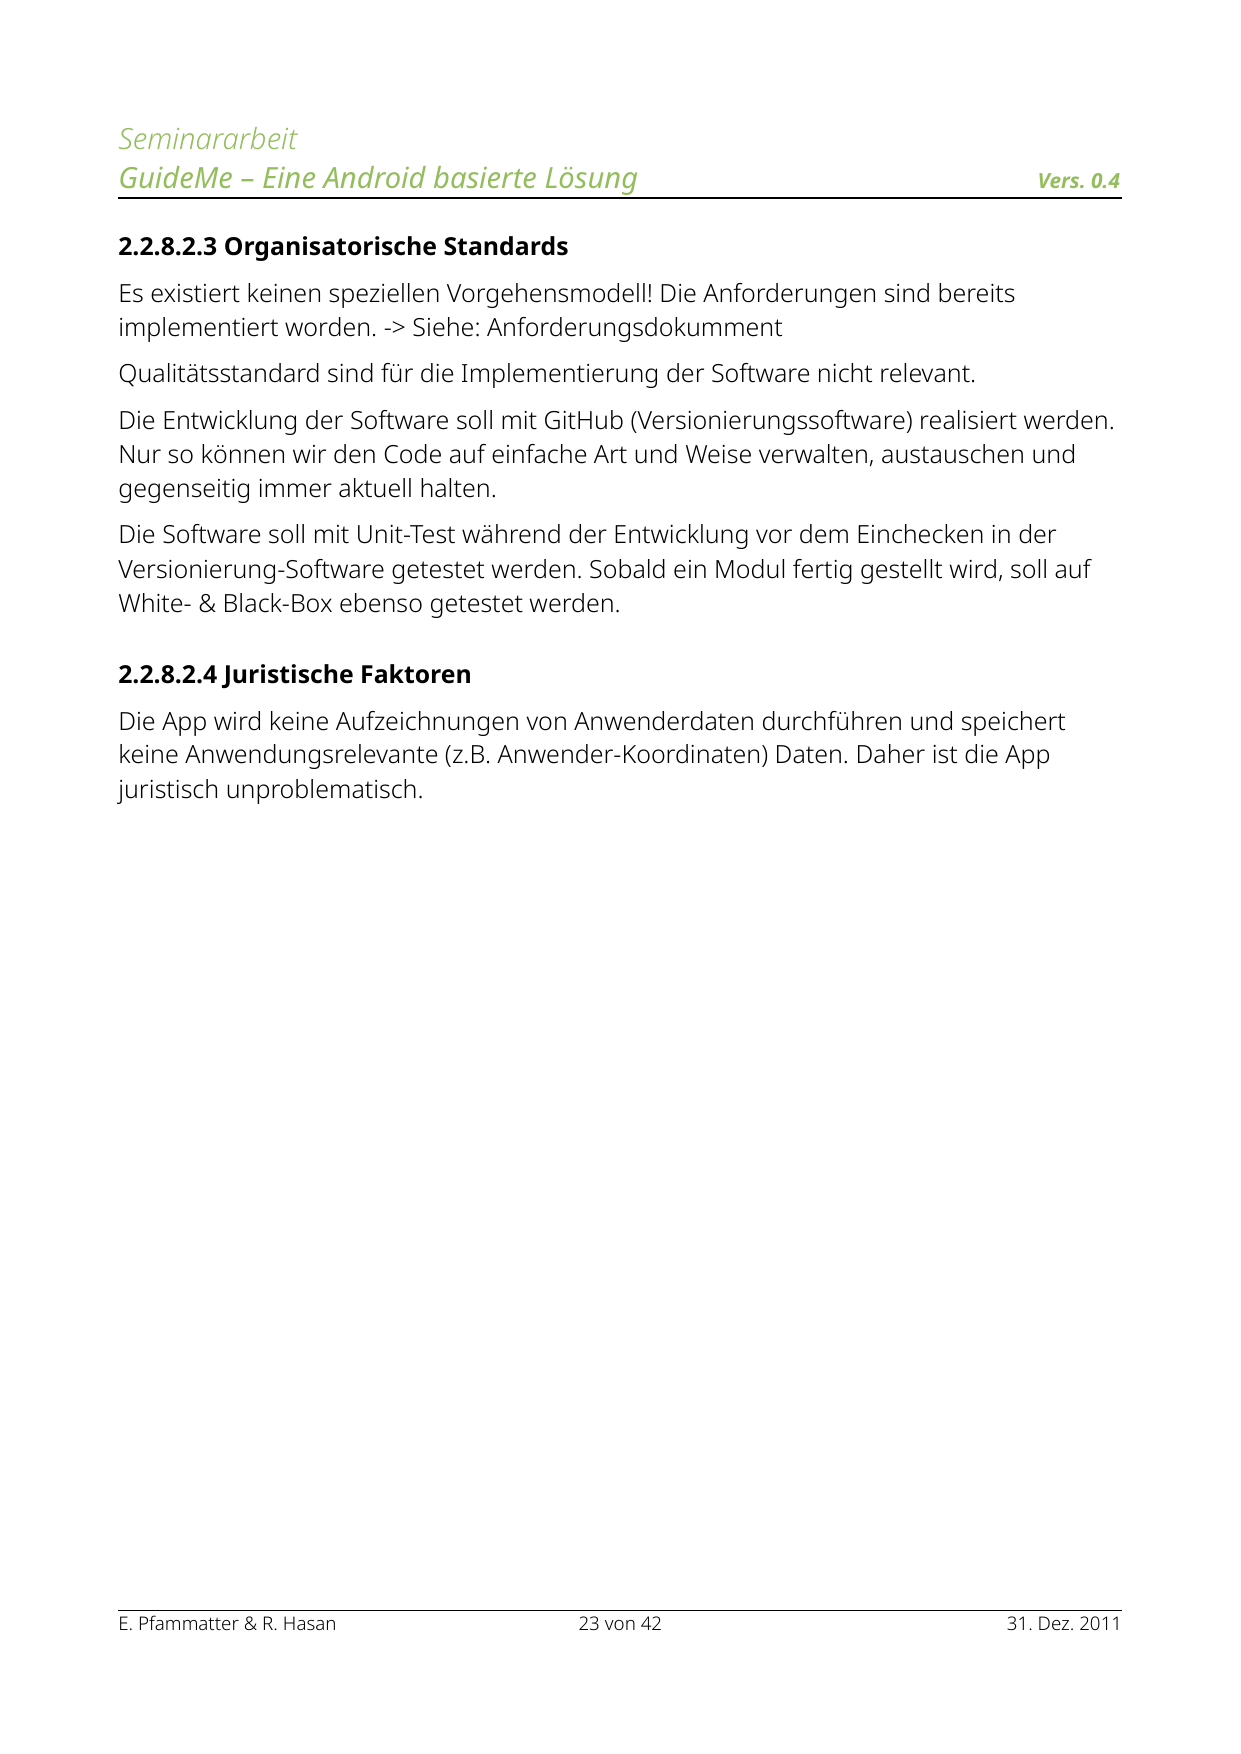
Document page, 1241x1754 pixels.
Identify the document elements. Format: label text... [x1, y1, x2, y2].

text Die Entwicklung der Software soll mit GitHub (Versionierungssoftware) realisiert werden. Nur so können wir den Code auf einfache Art und Weise verwalten, austauschen und gegenseitig immer aktuell halten. [118, 402, 1122, 505]
text Qualitätsstandard sind für die Implementierung der Software nicht relevant. [118, 356, 1122, 390]
subtitle 2.2.8.2.3 Organisatorische Standards [118, 229, 1122, 263]
subtitle 2.2.8.2.4 Juristische Faktoren [118, 657, 1122, 691]
text Es existiert keinen speziellen Vorgehensmodell! Die Anforderungen sind bereits implementiert worden. -> Siehe: Anforderungsdokumment [118, 275, 1122, 343]
text Die Software soll mit Unit-Test während der Entwicklung vor dem Einchecken in der Versionierung-Software getestet werden. Sobald ein Modul fertig gestellt wird, soll auf White- & Black-Box ebenso getestet werden. [118, 517, 1122, 619]
text Die App wird keine Aufzeichnungen von Anwenderdaten durchführen und speichert keine Anwendungsrelevante (z.B. Anwender-Koordinaten) Daten. Daher ist die App juristisch unproblematisch. [118, 703, 1122, 805]
